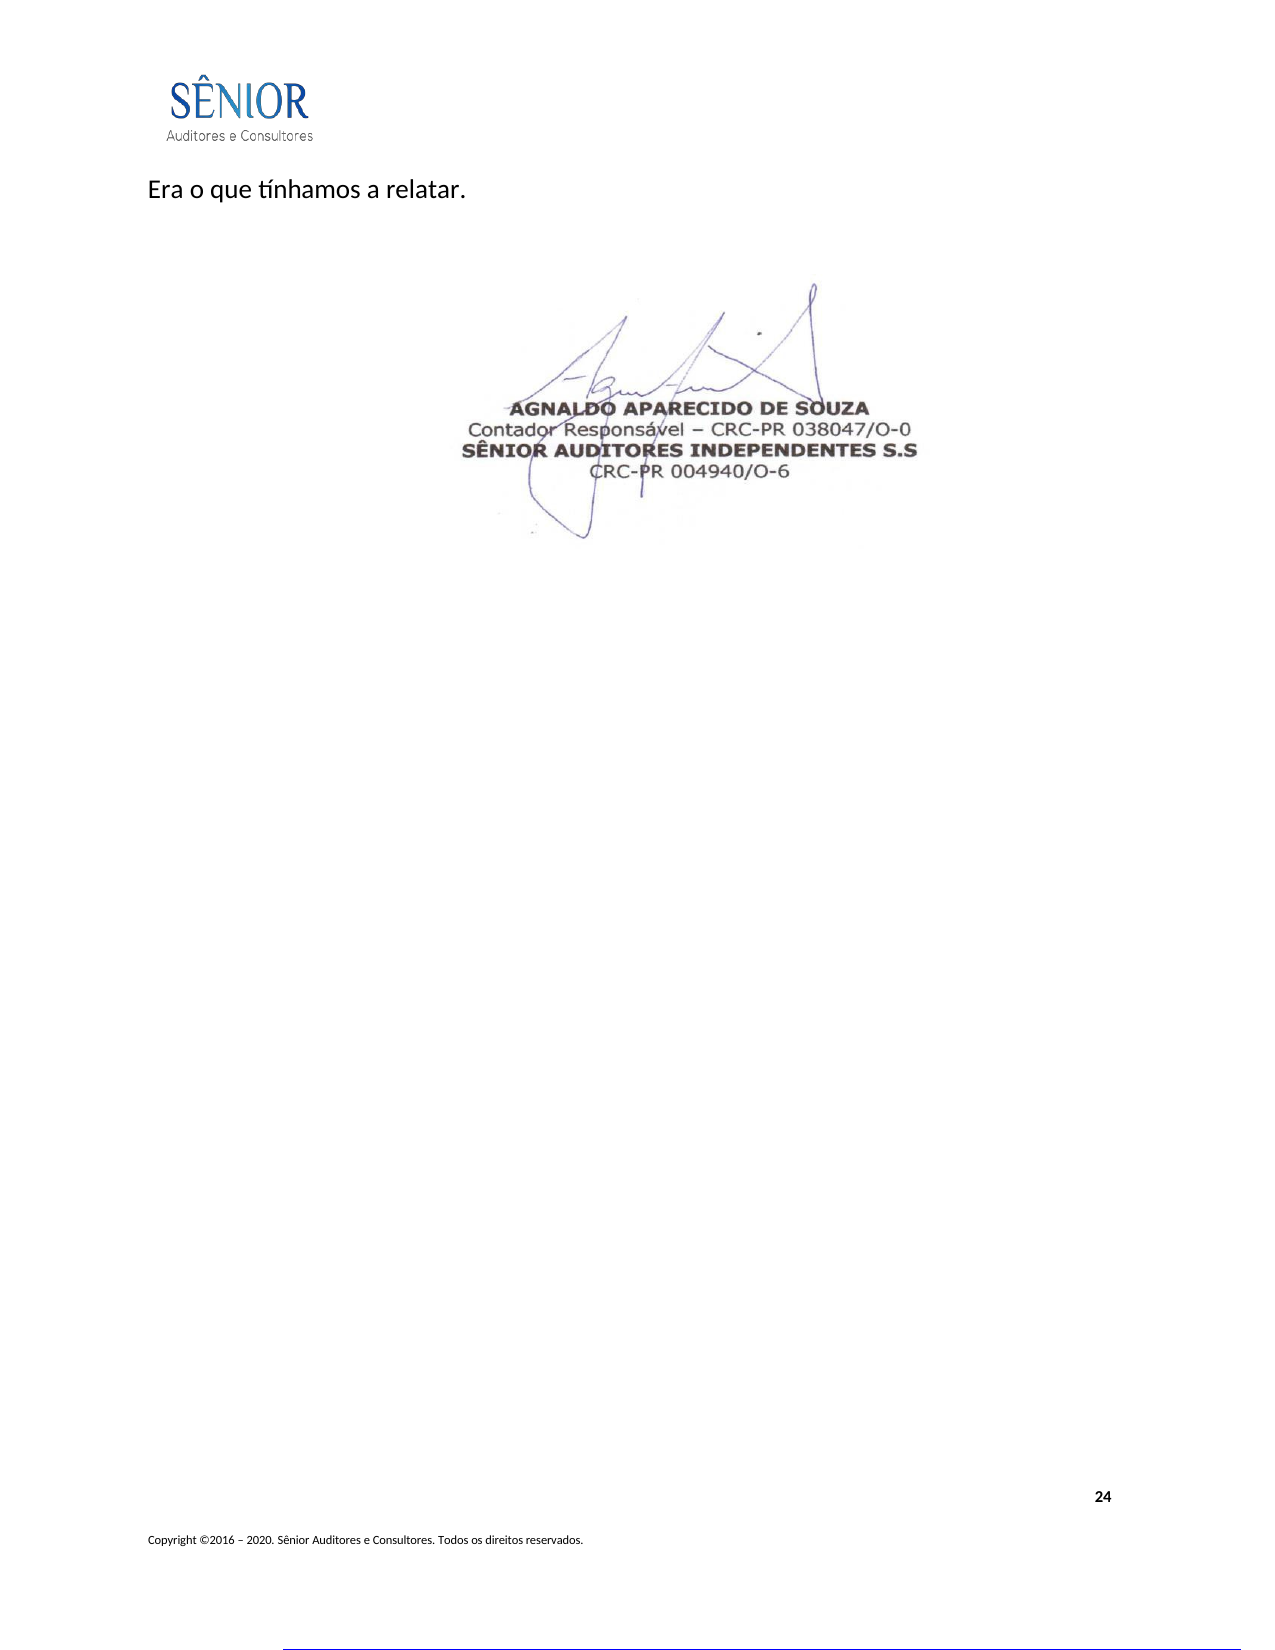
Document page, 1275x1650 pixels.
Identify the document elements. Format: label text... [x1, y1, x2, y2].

text Era o que tínhamos a relatar. [148, 172, 1123, 206]
text 24 [135, 1487, 1111, 1507]
